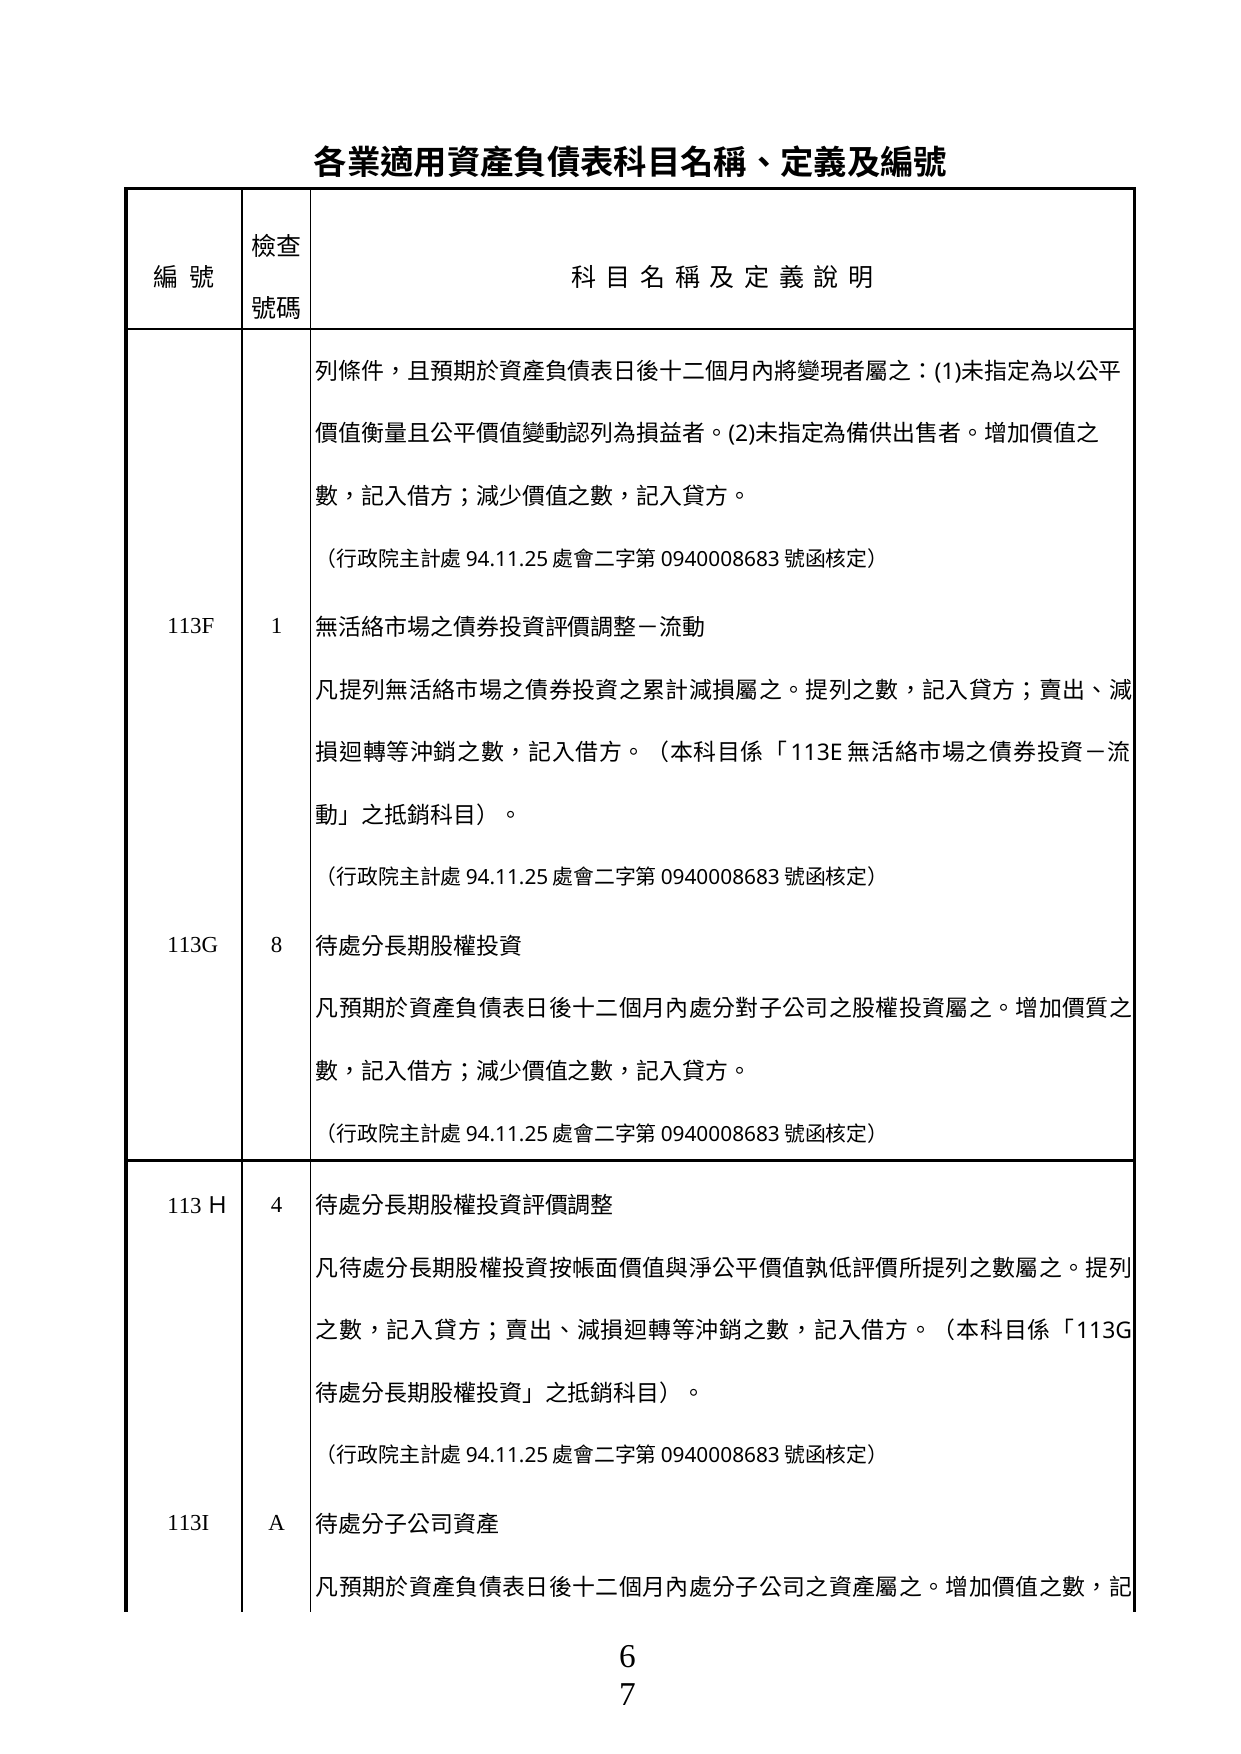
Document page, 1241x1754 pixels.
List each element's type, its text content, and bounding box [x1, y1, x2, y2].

table_cell [106, 328, 124, 584]
table_cell [106, 1159, 124, 1481]
table_cell 無活絡市場之債券投資評價調整－流動 凡提列無活絡市場之債券投資之累計減損屬之。提列之數，記入貸方；賣出、減損迴轉等沖銷之數，記入借方。（本科目係「113E無活絡市場之債券投資－流動」之抵銷科目）。 （行政院主計處94.11.25處會二字第0940008683號函核定） [311, 584, 1133, 903]
table_cell 列條件，且預期於資產負債表日後十二個月內將變現者屬之：(1)未指定為以公平價值衡量且公平價值變動認列為損益者。(2)未指定為備供出售者。增加價值之數，記入借方；減少價值之數，記入貸方。 （行政院主計處94.11.25處會二字第0940008683號函核定） [311, 330, 1133, 584]
table_cell [106, 903, 124, 1159]
table_cell 待處分子公司資產 凡預期於資產負債表日後十二個月內處分子公司之資產屬之。增加價值之數，記 [311, 1481, 1133, 1612]
table_cell 待處分長期股權投資 凡預期於資產負債表日後十二個月內處分對子公司之股權投資屬之。增加價質之數，記入借方；減少價值之數，記入貸方。 （行政院主計處94.11.25處會二字第0940008683號函核定） [311, 903, 1133, 1159]
table_cell A [243, 1481, 310, 1612]
table_cell [106, 1481, 124, 1612]
table_cell 科 目 名 稱 及 定 義 說 明 [311, 190, 1133, 328]
table_cell [106, 187, 124, 328]
table_cell [243, 330, 310, 584]
table_cell 4 [243, 1162, 310, 1481]
table_cell 113Ｈ [128, 1162, 241, 1481]
table_cell [128, 330, 241, 584]
table_cell 1 [243, 584, 310, 903]
table_cell 113F [128, 584, 241, 903]
table_cell [106, 584, 124, 903]
table_header 各業適用資產負債表科目名稱、定義及編號 [126, 112, 1134, 187]
table_cell 編 號 [128, 190, 241, 328]
table_cell 113G [128, 903, 241, 1159]
table_cell 8 [243, 903, 310, 1159]
table_cell 待處分長期股權投資評價調整 凡待處分長期股權投資按帳面價值與淨公平價值孰低評價所提列之數屬之。提列之數，記入貸方；賣出、減損迴轉等沖銷之數，記入借方。（本科目係「113G待處分長期股權投資」之抵銷科目）。 （行政院主計處94.11.25處會二字第0940008683號函核定） [311, 1162, 1133, 1481]
table_cell 檢查號碼 [243, 190, 310, 328]
table_cell 113I [128, 1481, 241, 1612]
table_header [106, 112, 126, 187]
